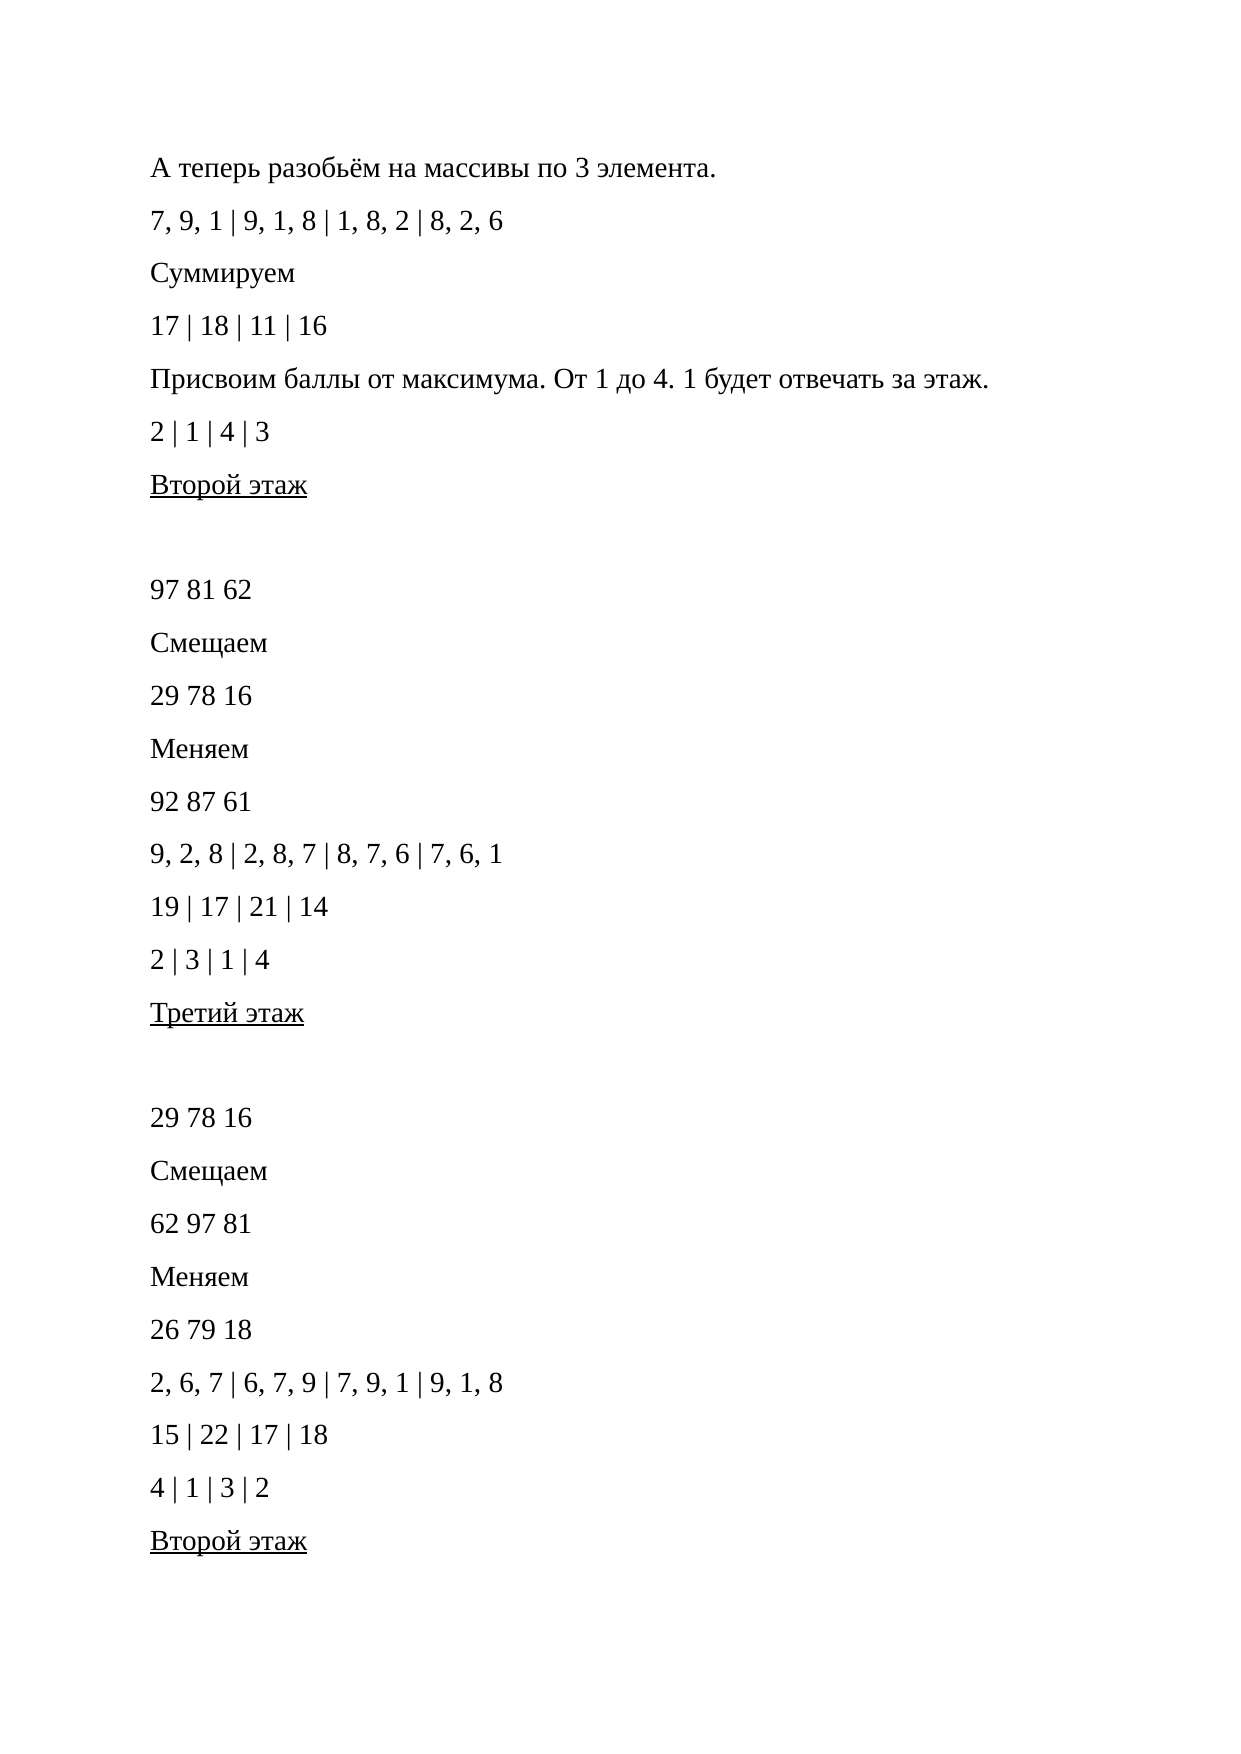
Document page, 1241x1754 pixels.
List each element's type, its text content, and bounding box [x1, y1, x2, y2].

text 4 | 1 | 3 | 2 [150, 1470, 1090, 1504]
text 29 78 16 [150, 1101, 1090, 1134]
text 2 | 1 | 4 | 3 [150, 414, 1090, 448]
text Присвоим баллы от максимума. От 1 до 4. 1 будет отвечать за этаж. [150, 361, 1090, 395]
text 19 | 17 | 21 | 14 [150, 889, 1090, 923]
text 9, 2, 8 | 2, 8, 7 | 8, 7, 6 | 7, 6, 1 [150, 837, 1090, 870]
text А теперь разобьём на массивы по 3 элемента. [150, 150, 1090, 183]
text Смещаем [150, 1153, 1090, 1187]
text Второй этаж [150, 1523, 1090, 1557]
text 7, 9, 1 | 9, 1, 8 | 1, 8, 2 | 8, 2, 6 [150, 203, 1090, 236]
text Суммируем [150, 256, 1090, 289]
text 92 87 61 [150, 784, 1090, 817]
text 29 78 16 [150, 678, 1090, 712]
text Смещаем [150, 625, 1090, 659]
text Третий этаж [150, 995, 1090, 1028]
text 97 81 62 [150, 572, 1090, 606]
text 26 79 18 [150, 1312, 1090, 1345]
text Второй этаж [150, 467, 1090, 500]
text 2 | 3 | 1 | 4 [150, 942, 1090, 976]
text 2, 6, 7 | 6, 7, 9 | 7, 9, 1 | 9, 1, 8 [150, 1365, 1090, 1398]
text 62 97 81 [150, 1206, 1090, 1240]
text 17 | 18 | 11 | 16 [150, 308, 1090, 342]
text Меняем [150, 1259, 1090, 1293]
text Меняем [150, 731, 1090, 764]
text 15 | 22 | 17 | 18 [150, 1417, 1090, 1451]
